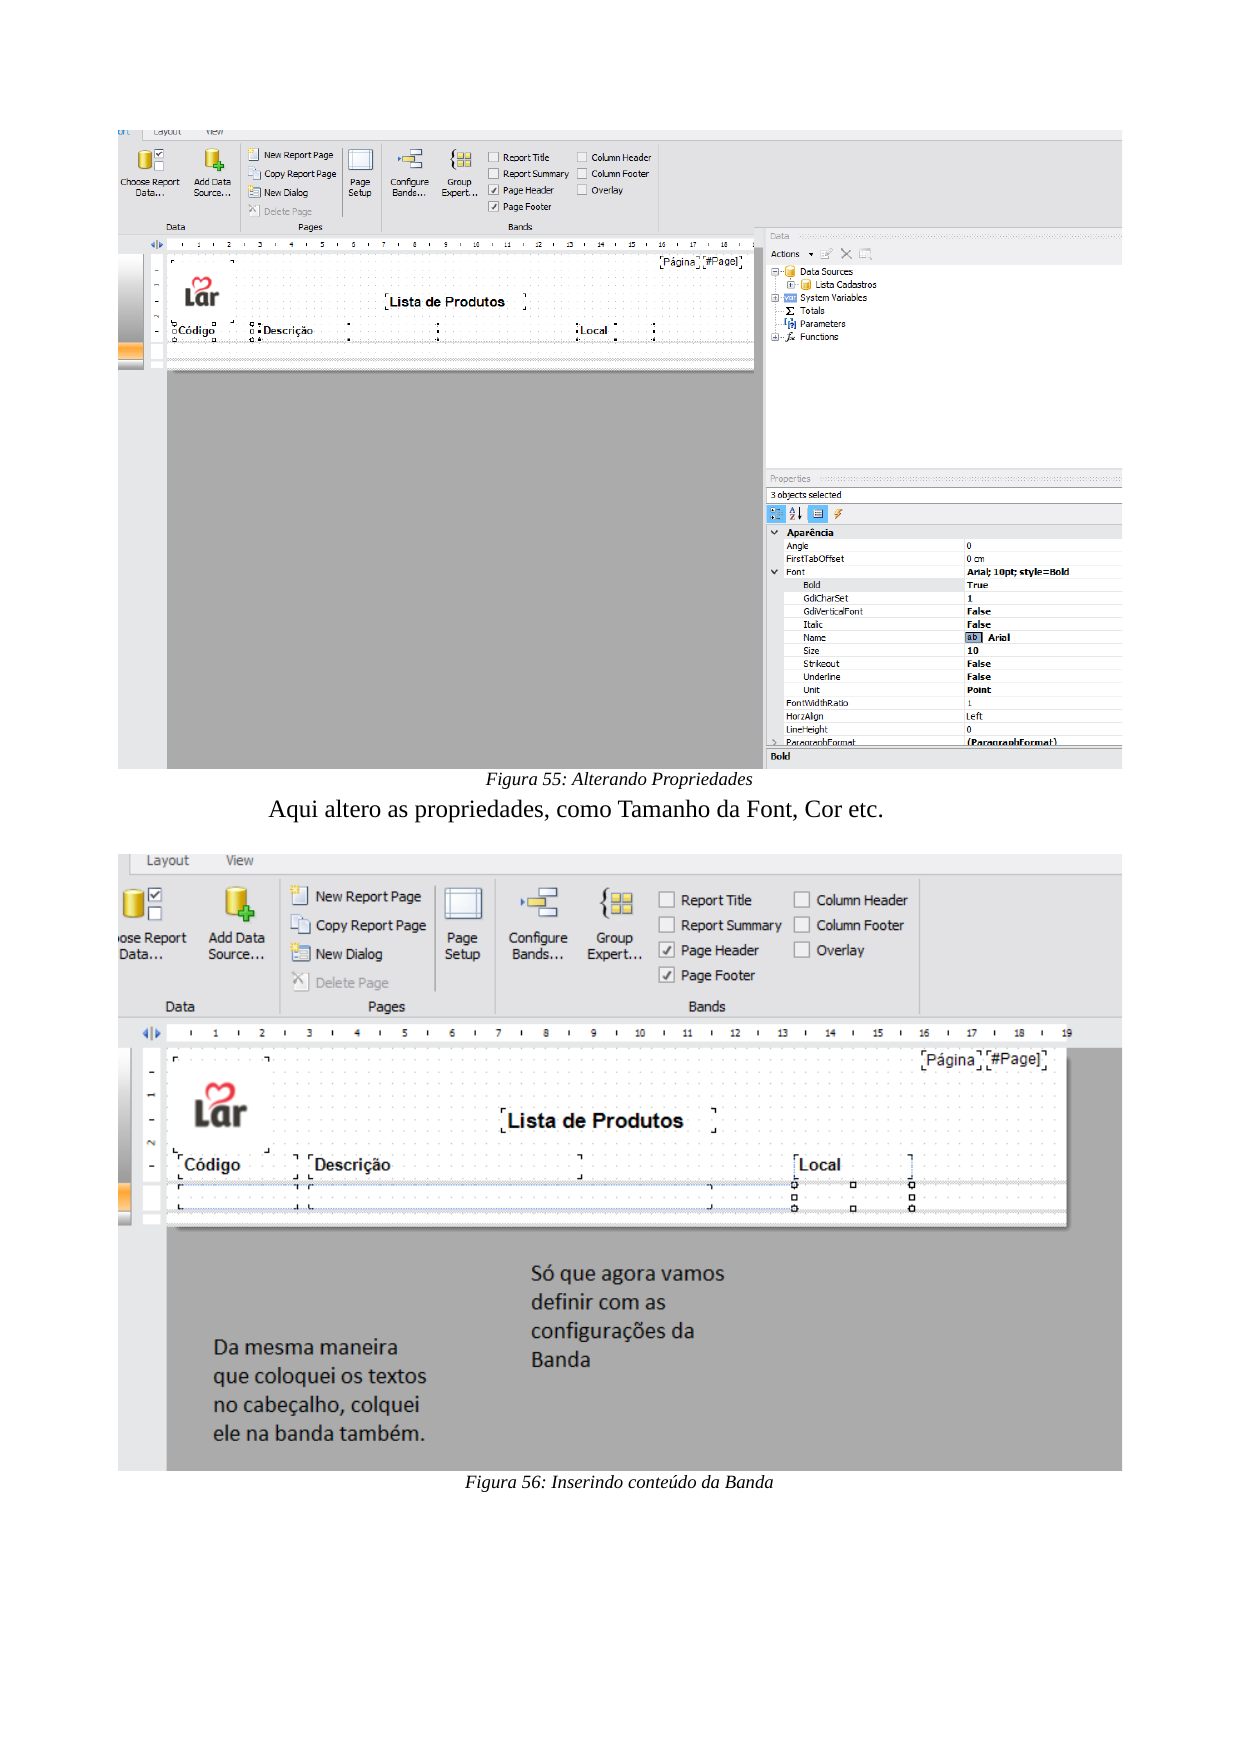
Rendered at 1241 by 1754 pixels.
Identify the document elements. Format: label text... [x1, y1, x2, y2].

text Figura 55: Alterando Propriedades [118, 769, 1122, 790]
text Figura 56: Inserindo conteúdo da Banda [118, 1471, 1122, 1492]
picture [118, 854, 1123, 1471]
text Aqui altero as propriedades, como Tamanho da Font, Cor etc. [118, 790, 1122, 823]
text [118, 118, 1122, 130]
picture [118, 130, 1123, 769]
